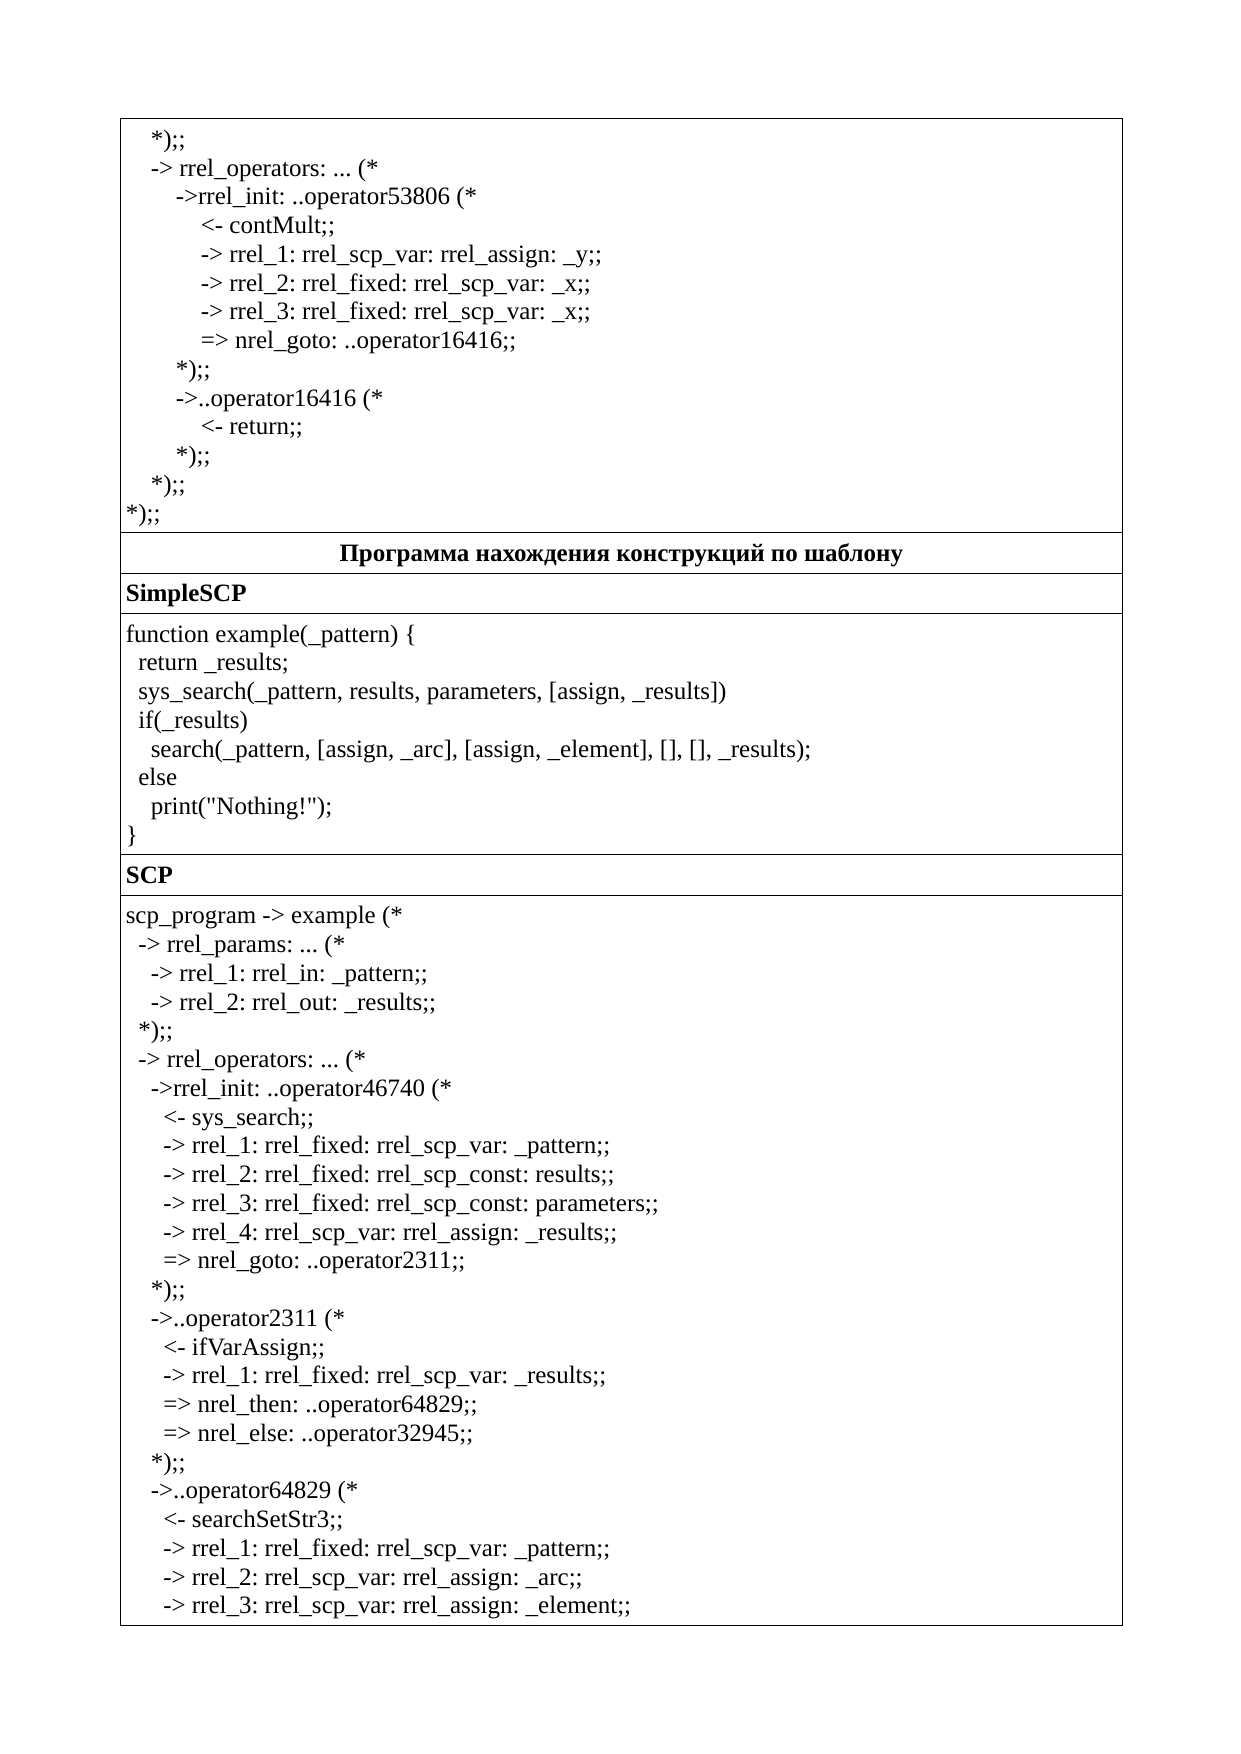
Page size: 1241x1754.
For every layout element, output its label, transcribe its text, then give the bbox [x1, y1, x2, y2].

table_cell function example(_pattern) { return _results; sys_search(_pattern, results, parameters, [assign, _results]) if(_results) search(_pattern, [assign, _arc], [assign, _element], [], [], _results); else print("Nothing!"); } [121, 614, 1122, 854]
table_cell SimpleSCP [121, 574, 1122, 613]
table_cell *);; -> rrel_operators: ... (* ->rrel_init: ..operator53806 (* <- contMult;; -> rrel_1: rrel_scp_var: rrel_assign: _y;; -> rrel_2: rrel_fixed: rrel_scp_var: _x;; -> rrel_3: rrel_fixed: rrel_scp_var: _x;; => nrel_goto: ..operator16416;; *);; ->..operator16416 (* <- return;; *);; *);; *);; [121, 119, 1122, 532]
table_cell Программа нахождения конструкций по шаблону [121, 533, 1122, 572]
table_cell scp_program -> example (* -> rrel_params: ... (* -> rrel_1: rrel_in: _pattern;; -> rrel_2: rrel_out: _results;; *);; -> rrel_operators: ... (* ->rrel_init: ..operator46740 (* <- sys_search;; -> rrel_1: rrel_fixed: rrel_scp_var: _pattern;; -> rrel_2: rrel_fixed: rrel_scp_const: results;; -> rrel_3: rrel_fixed: rrel_scp_const: parameters;; -> rrel_4: rrel_scp_var: rrel_assign: _results;; => nrel_goto: ..operator2311;; *);; ->..operator2311 (* <- ifVarAssign;; -> rrel_1: rrel_fixed: rrel_scp_var: _results;; => nrel_then: ..operator64829;; => nrel_else: ..operator32945;; *);; ->..operator64829 (* <- searchSetStr3;; -> rrel_1: rrel_fixed: rrel_scp_var: _pattern;; -> rrel_2: rrel_scp_var: rrel_assign: _arc;; -> rrel_3: rrel_scp_var: rrel_assign: _element;; [121, 896, 1122, 1625]
table_cell SCP [121, 855, 1122, 895]
